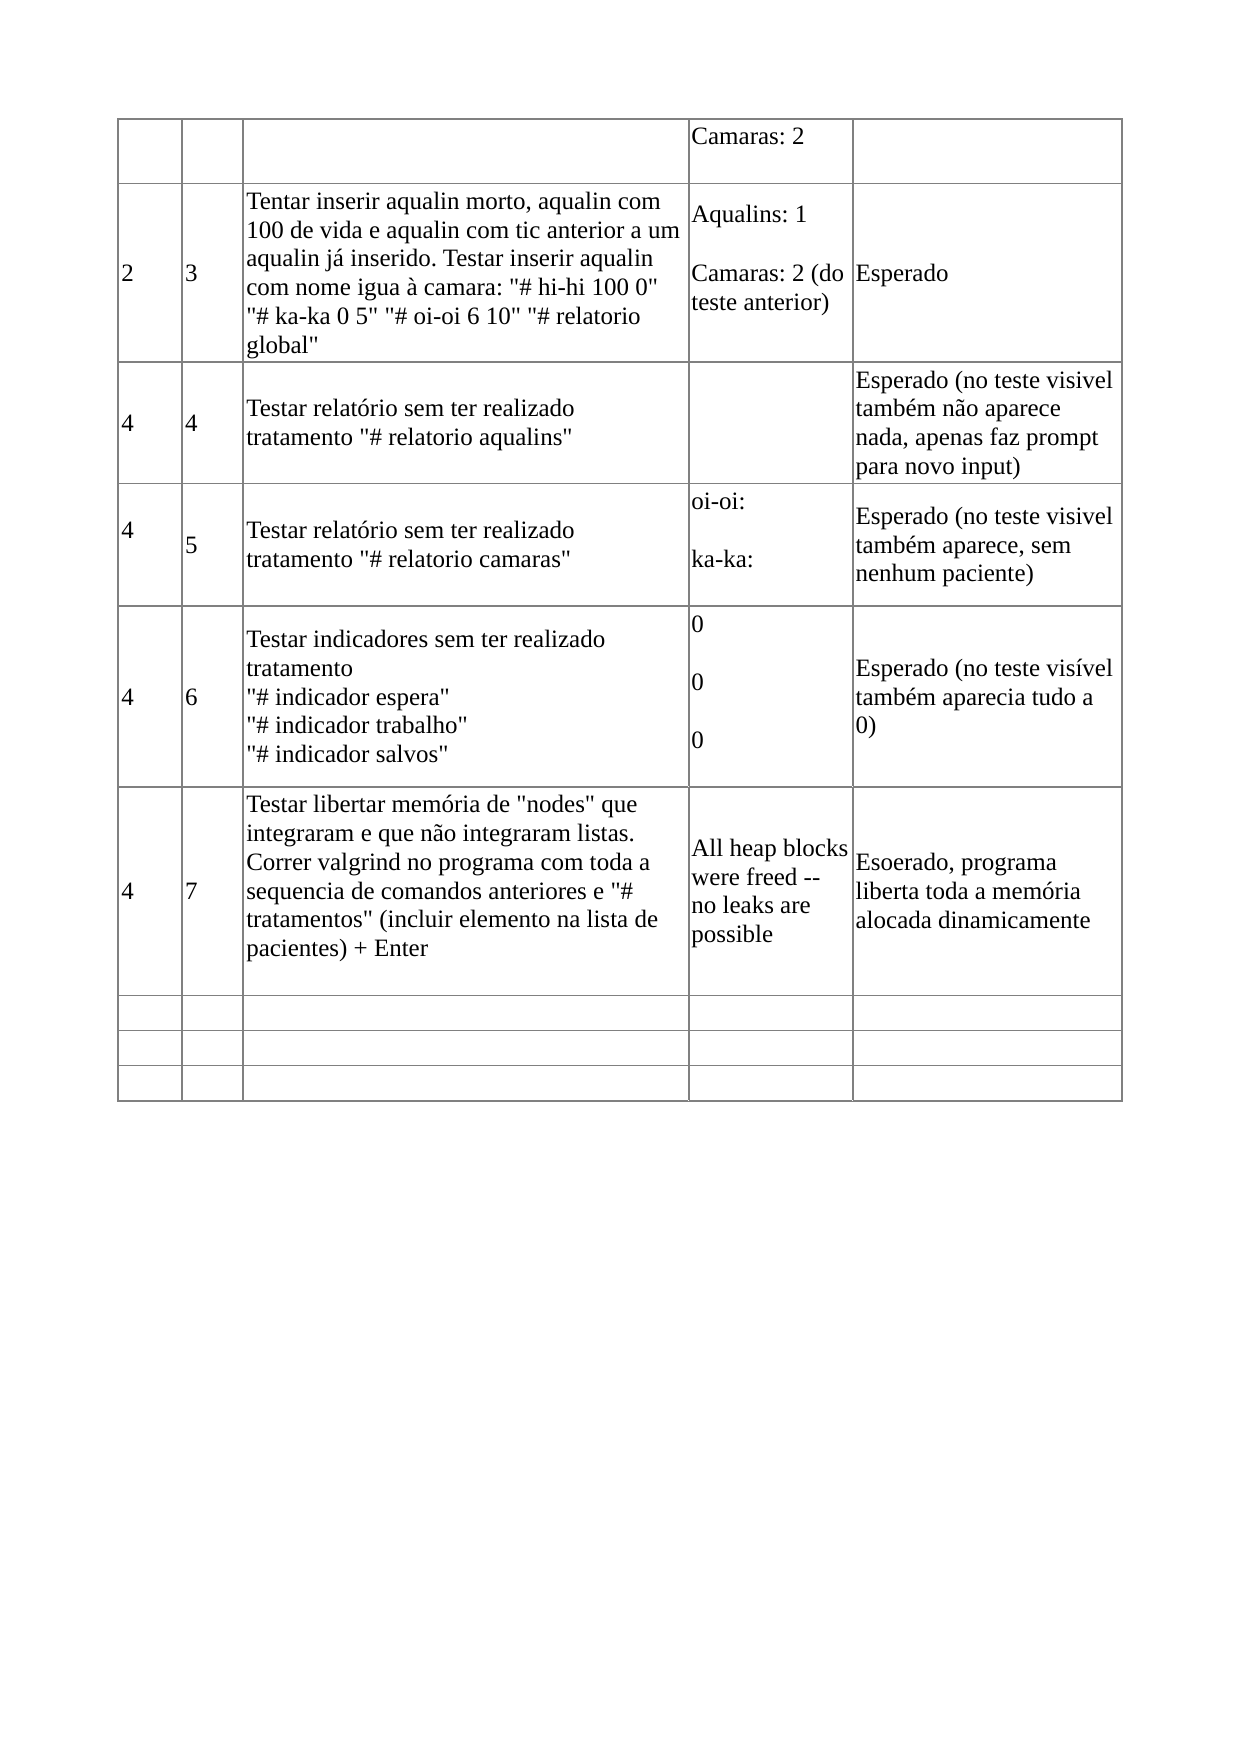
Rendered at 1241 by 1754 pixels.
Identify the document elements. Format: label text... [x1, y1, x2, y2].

table_cell Esperado (no teste visivel também não aparece nada, apenas faz prompt para novo input) [854, 363, 1121, 483]
table_cell Esperado (no teste visível também aparecia tudo a 0) [854, 607, 1121, 786]
table_cell [690, 996, 852, 1029]
table_cell Esperado (no teste visivel também aparece, sem nenhum paciente) [854, 484, 1121, 605]
table_cell 3 [183, 184, 242, 361]
table_cell [183, 996, 242, 1029]
table_cell Esoerado, programa liberta toda a memória alocada dinamicamente [854, 788, 1121, 994]
table_cell 7 [183, 788, 242, 994]
table_cell [244, 1031, 688, 1064]
table_cell Testar indicadores sem ter realizado tratamento "# indicador espera" "# indicador trabalho" "# indicador salvos" [244, 607, 688, 786]
table_cell 4 [119, 607, 181, 786]
table_cell oi-oi: ka-ka: [690, 484, 852, 605]
table_cell [183, 1066, 242, 1099]
table_cell [244, 996, 688, 1029]
table_cell [854, 120, 1121, 183]
table_cell [690, 1031, 852, 1064]
table_cell 2 [119, 184, 181, 361]
table_cell [119, 1031, 181, 1064]
table_cell 6 [183, 607, 242, 786]
table_cell [690, 1066, 852, 1099]
table_cell [690, 363, 852, 483]
table_cell Testar libertar memória de "nodes" que integraram e que não integraram listas. Correr valgrind no programa com toda a sequencia de comandos anteriores e "# tratamentos" (incluir elemento na lista de pacientes) + Enter [244, 788, 688, 994]
table_cell Tentar inserir aqualin morto, aqualin com 100 de vida e aqualin com tic anterior a um aqualin já inserido. Testar inserir aqualin com nome igua à camara: "# hi-hi 100 0" "# ka-ka 0 5" "# oi-oi 6 10" "# relatorio global" [244, 184, 688, 361]
table_cell 4 [119, 363, 181, 483]
table_cell All heap blocks were freed -- no leaks are possible [690, 788, 852, 994]
table_cell 4 [119, 484, 181, 605]
table_cell Aqualins: 1 Camaras: 2 (do teste anterior) [690, 184, 852, 361]
table_cell [854, 996, 1121, 1029]
table_cell [244, 120, 688, 183]
table_cell 0 0 0 [690, 607, 852, 786]
table_cell Esperado [854, 184, 1121, 361]
table_cell [119, 120, 181, 183]
table_cell [119, 1066, 181, 1099]
table_cell Testar relatório sem ter realizado tratamento "# relatorio camaras" [244, 484, 688, 605]
table_cell [854, 1066, 1121, 1099]
table_cell [244, 1066, 688, 1099]
table_cell [183, 1031, 242, 1064]
table_cell 4 [119, 788, 181, 994]
table_cell 5 [183, 484, 242, 605]
table_cell 4 [183, 363, 242, 483]
table_cell Camaras: 2 [690, 120, 852, 183]
table_cell [183, 120, 242, 183]
table_cell Testar relatório sem ter realizado tratamento "# relatorio aqualins" [244, 363, 688, 483]
table_cell [854, 1031, 1121, 1064]
table_cell [119, 996, 181, 1029]
